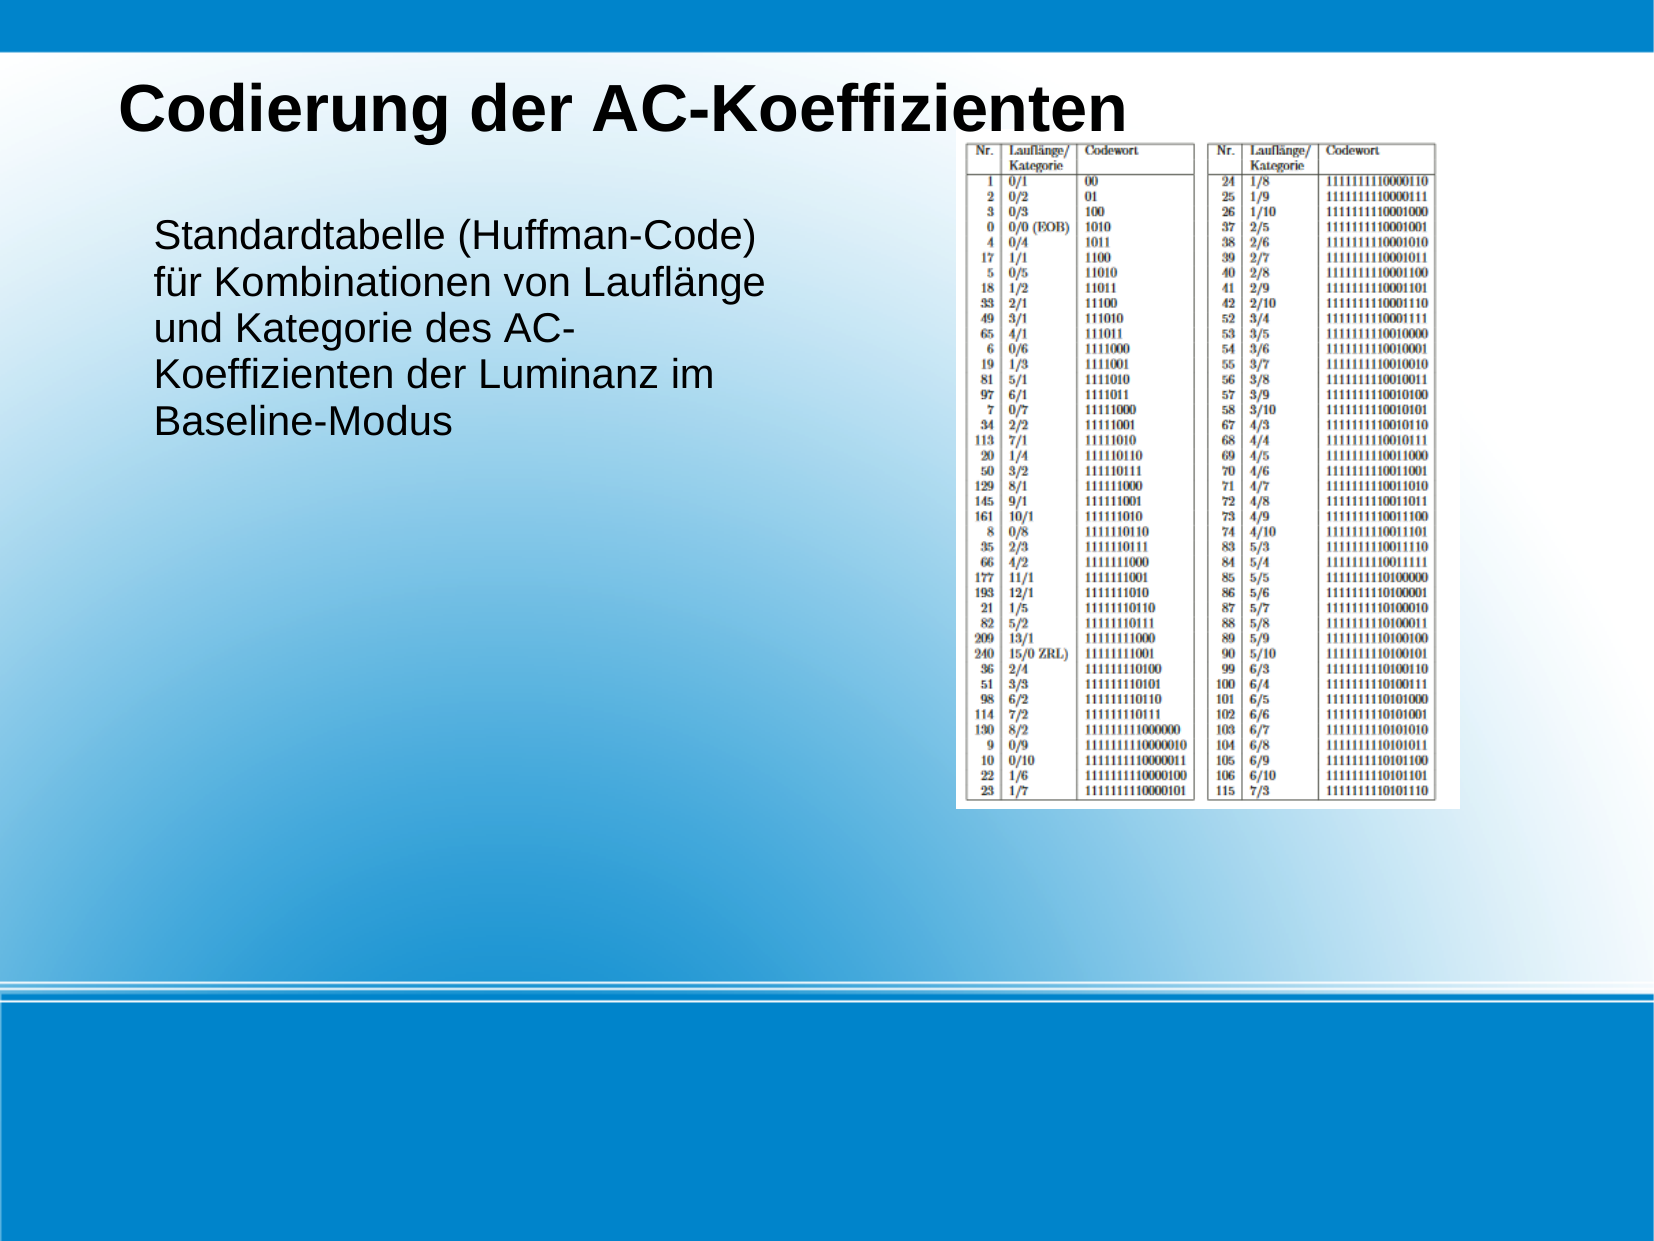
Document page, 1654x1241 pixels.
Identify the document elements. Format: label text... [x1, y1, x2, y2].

list Standardtabelle (Huffman-Code) für Kombinationen von Lauflänge und Kategorie des AC-Koeffizienten der Luminanz im Baseline-Modus [82, 146, 809, 815]
picture [0, 52, 1654, 1241]
text_box Codierung der AC-Koeffizienten [47, 70, 1160, 146]
